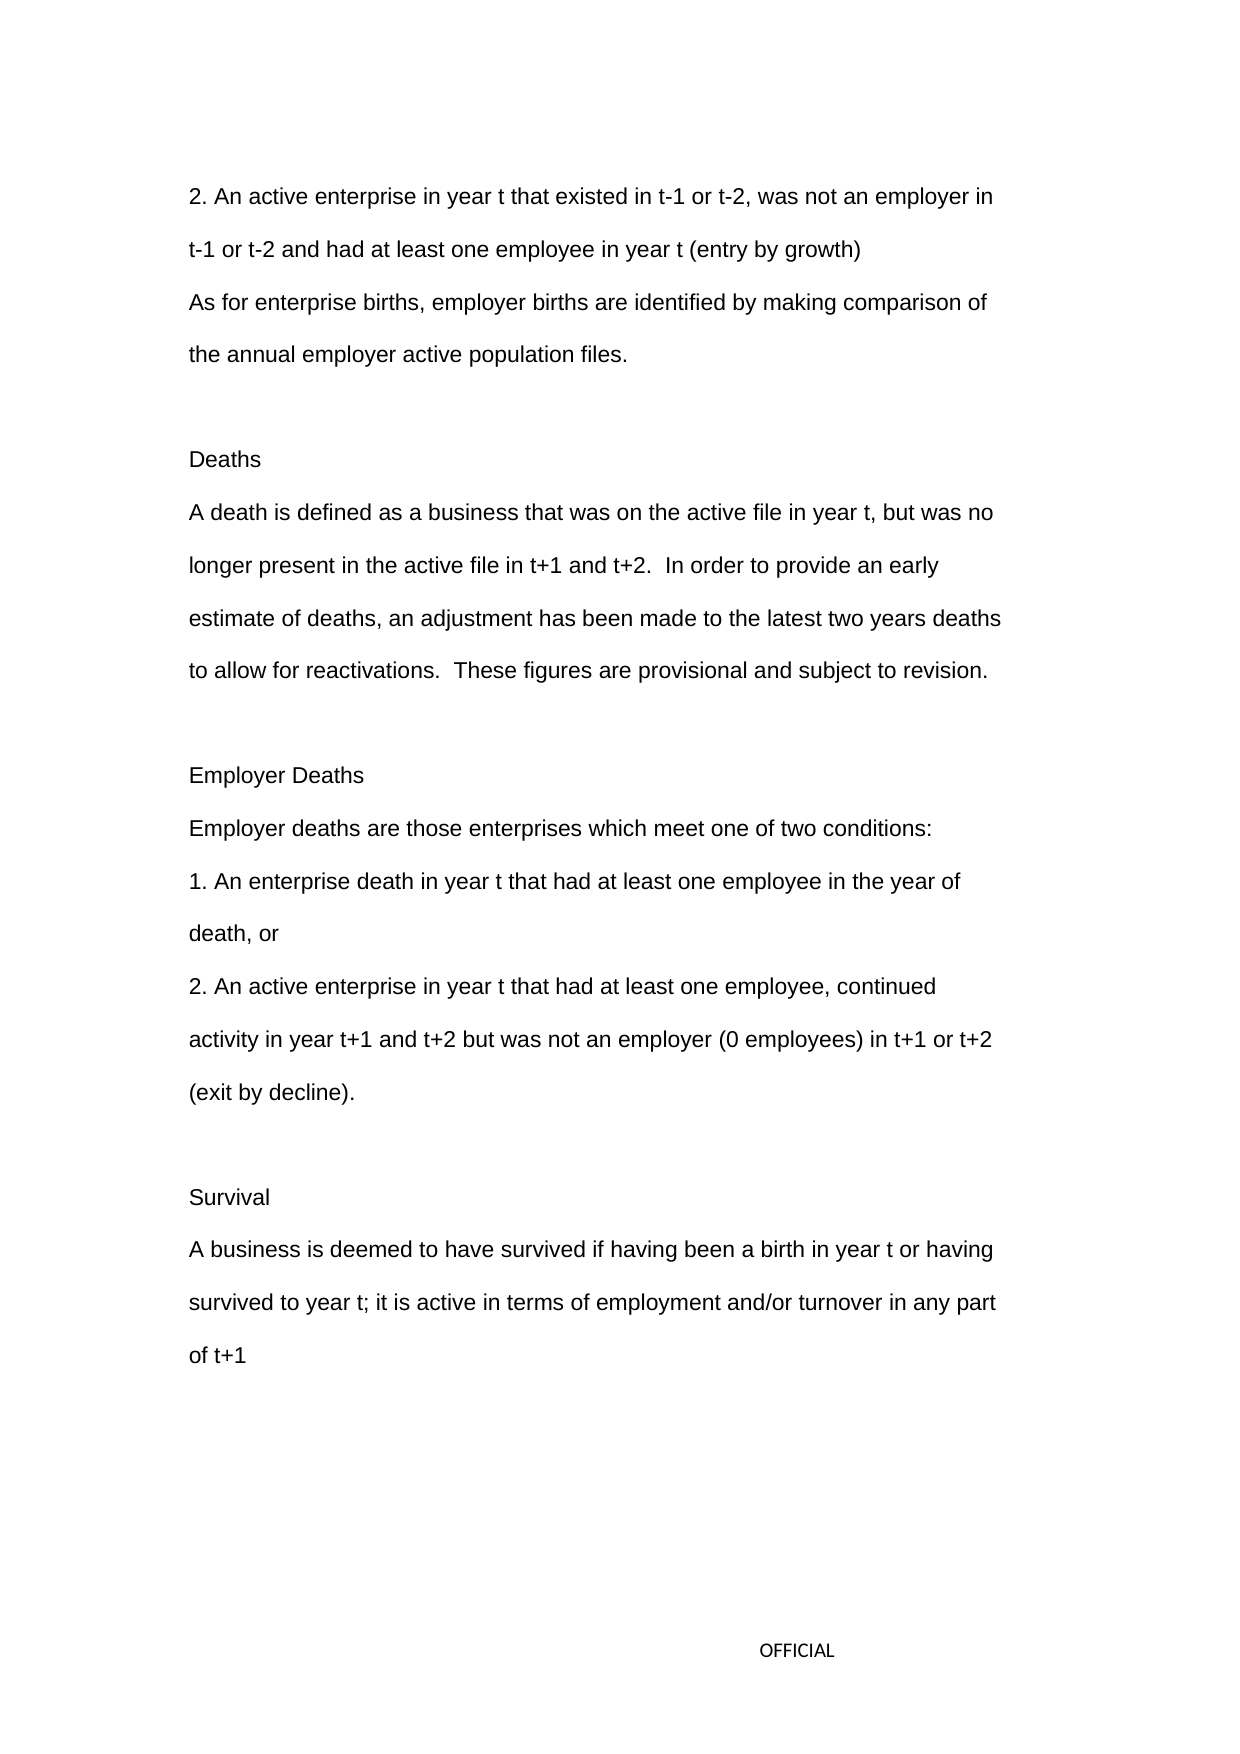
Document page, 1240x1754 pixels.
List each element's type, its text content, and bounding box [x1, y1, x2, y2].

table_cell [692, 1184, 842, 1236]
table_cell Employer deaths are those enterprises which meet one of two conditions: 1. An enterprise death in year t that had at least one employee in the year of death, or 2. An active enterprise in year t that had at least one employee, continued activity in year t+1 and t+2 but was not an employer (0 employees) in t+1 or t+2 (exit by decline). [177, 815, 1023, 1131]
table_cell Deaths [177, 446, 377, 499]
table_cell 2. An active enterprise in year t that existed in t-1 or t-2, was not an employer in t-1 or t-2 and had at least one employee in year t (entry by growth) As for enterprise births, employer births are identified by making comparison of the annual employer active population files. [177, 183, 1023, 394]
table_cell [692, 710, 842, 762]
table_cell [940, 1184, 1023, 1236]
table_cell [692, 1131, 842, 1184]
table_cell [377, 1184, 513, 1236]
table_cell [692, 446, 842, 499]
table_cell Survival [177, 1184, 377, 1236]
table_cell [513, 446, 692, 499]
table_cell [940, 710, 1023, 762]
table_cell [940, 1131, 1023, 1184]
table_cell [842, 394, 940, 446]
table_cell [842, 1131, 940, 1184]
table_cell [377, 710, 513, 762]
table_cell Employer Deaths [177, 763, 377, 815]
table_cell [940, 763, 1023, 815]
table_cell A death is defined as a business that was on the active file in year t, but was no longer present in the active file in t+1 and t+2. In order to provide an early estimate of deaths, an adjustment has been made to the latest two years deaths to allow for reactivations. These figures are provisional and subject to revision. [177, 499, 1023, 710]
table_cell [940, 394, 1023, 446]
table_cell [513, 763, 692, 815]
table_cell [513, 1184, 692, 1236]
table_cell A business is deemed to have survived if having been a birth in year t or having survived to year t; it is active in terms of employment and/or turnover in any part of t+1 [177, 1236, 1023, 1394]
table_cell [940, 446, 1023, 499]
table_cell [842, 763, 940, 815]
table_cell [692, 763, 842, 815]
table_cell [377, 1131, 513, 1184]
table_cell [842, 1184, 940, 1236]
table_cell [692, 394, 842, 446]
table_cell [177, 710, 377, 762]
table_cell [377, 394, 513, 446]
table_cell [177, 1131, 377, 1184]
table_cell [842, 710, 940, 762]
table_cell [377, 446, 513, 499]
table_cell [842, 446, 940, 499]
table_cell [377, 763, 513, 815]
table_cell [513, 1131, 692, 1184]
table_cell [513, 710, 692, 762]
table_cell [513, 394, 692, 446]
table_cell [177, 394, 377, 446]
